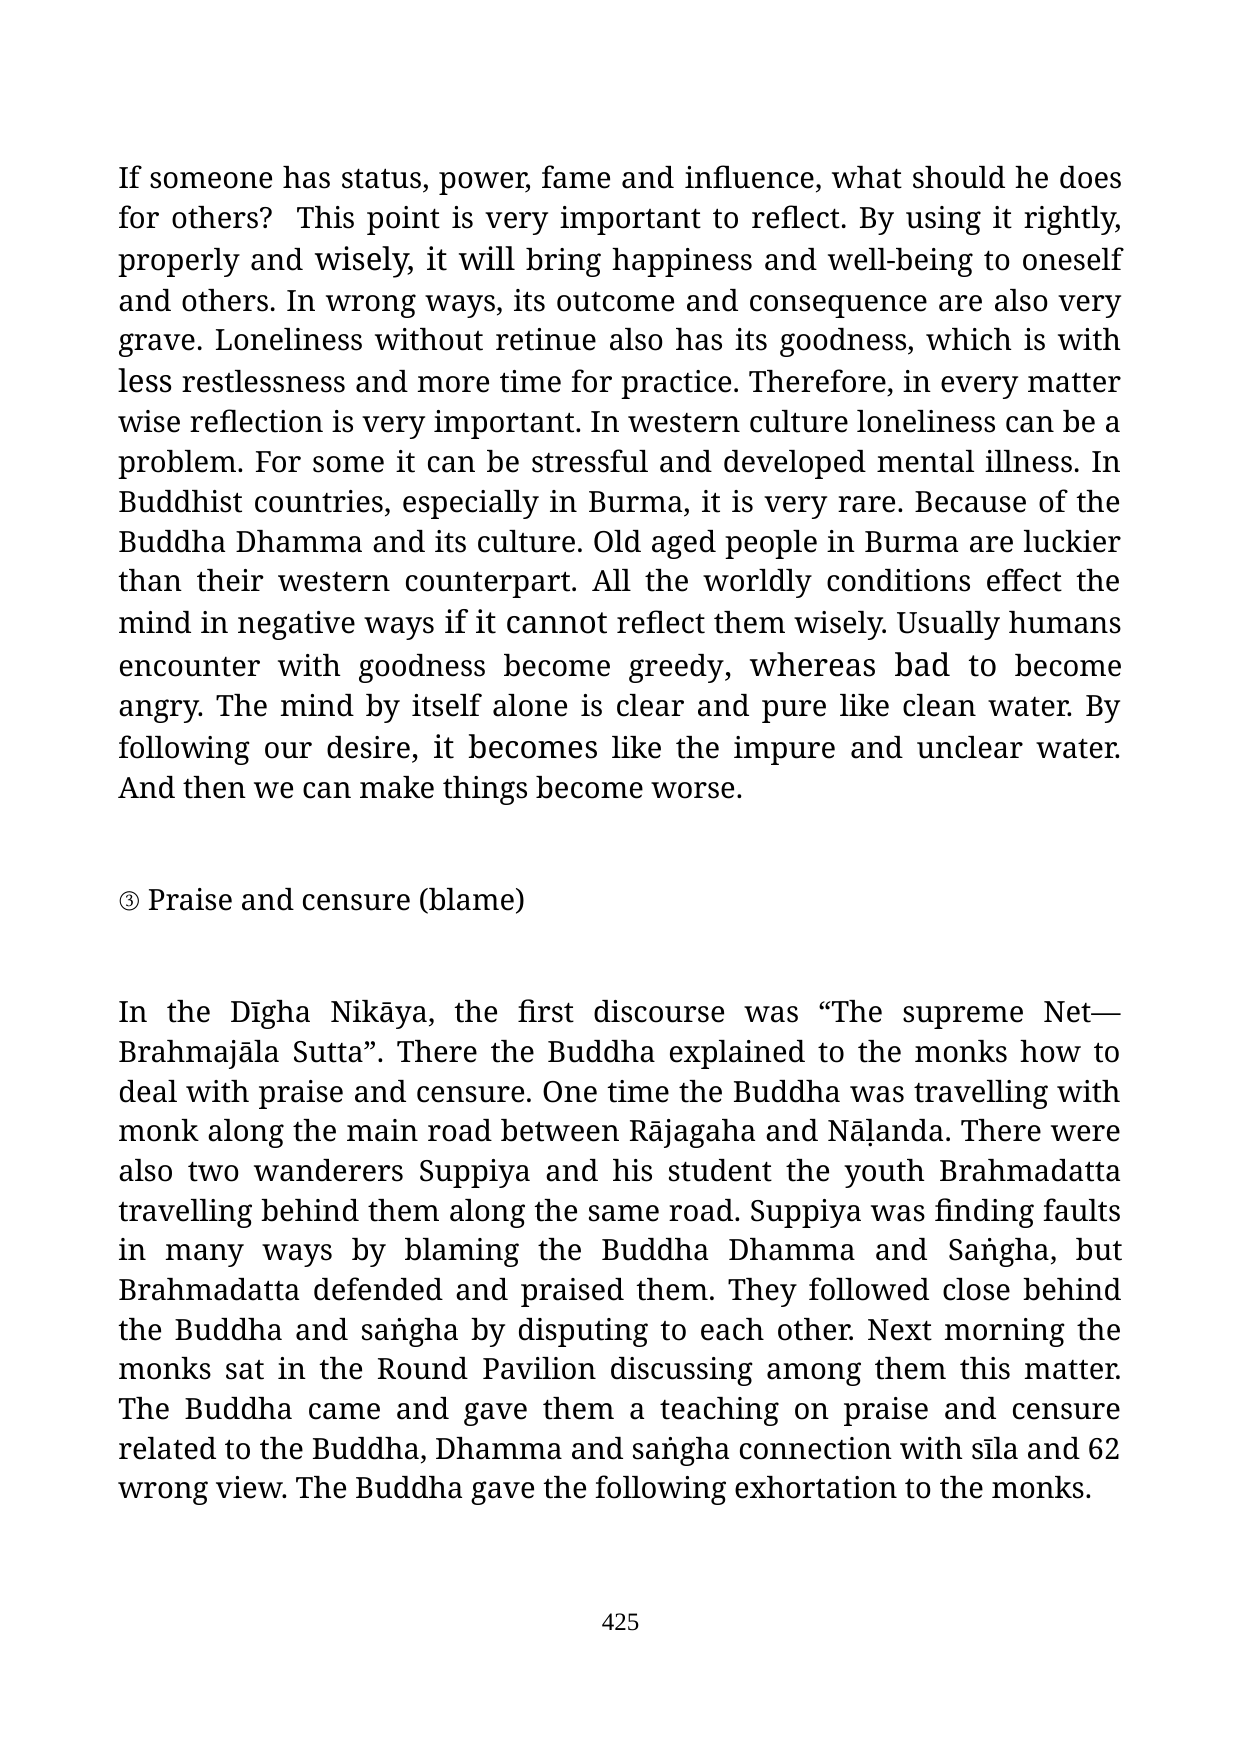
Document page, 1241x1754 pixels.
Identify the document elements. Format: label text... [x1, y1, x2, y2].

text ③ Praise and censure (blame) [118, 840, 1122, 919]
text In the Dīgha Nikāya, the first discourse was “The supreme Net—Brahmajāla Sutta”. There the Buddha explained to the monks how to deal with praise and censure. One time the Buddha was travelling with monk along the main road between Rājagaha and Nāḷanda. There were also two wanderers Suppiya and his student the youth Brahmadatta travelling behind them along the same road. Suppiya was finding faults in many ways by blaming the Buddha Dhamma and Saṅgha, but Brahmadatta defended and praised them. They followed close behind the Buddha and saṅgha by disputing to each other. Next morning the monks sat in the Round Pavilion discussing among them this matter. The Buddha came and gave them a teaching on praise and censure related to the Buddha, Dhamma and saṅgha connection with sīla and 62 wrong view. The Buddha gave the following exhortation to the monks. [118, 952, 1122, 1547]
text If someone has status, power, fame and influence, what should he does for others? This point is very important to reflect. By using it rightly, properly and wisely, it will bring happiness and well-being to oneself and others. In wrong ways, its outcome and consequence are also very grave. Loneliness without retinue also has its goodness, which is with less restlessness and more time for practice. Therefore, in every matter wise reflection is very important. In western culture loneliness can be a problem. For some it can be stressful and developed mental illness. In Buddhist countries, especially in Burma, it is very rare. Because of the Buddha Dhamma and its culture. Old aged people in Burma are luckier than their western counterpart. All the worldly conditions effect the mind in negative ways if it cannot reflect them wisely. Usually humans encounter with goodness become greedy, whereas bad to become angry. The mind by itself alone is clear and pure like clean water. By following our desire, it becomes like the impure and unclear water. And then we can make things become worse. [118, 118, 1122, 807]
